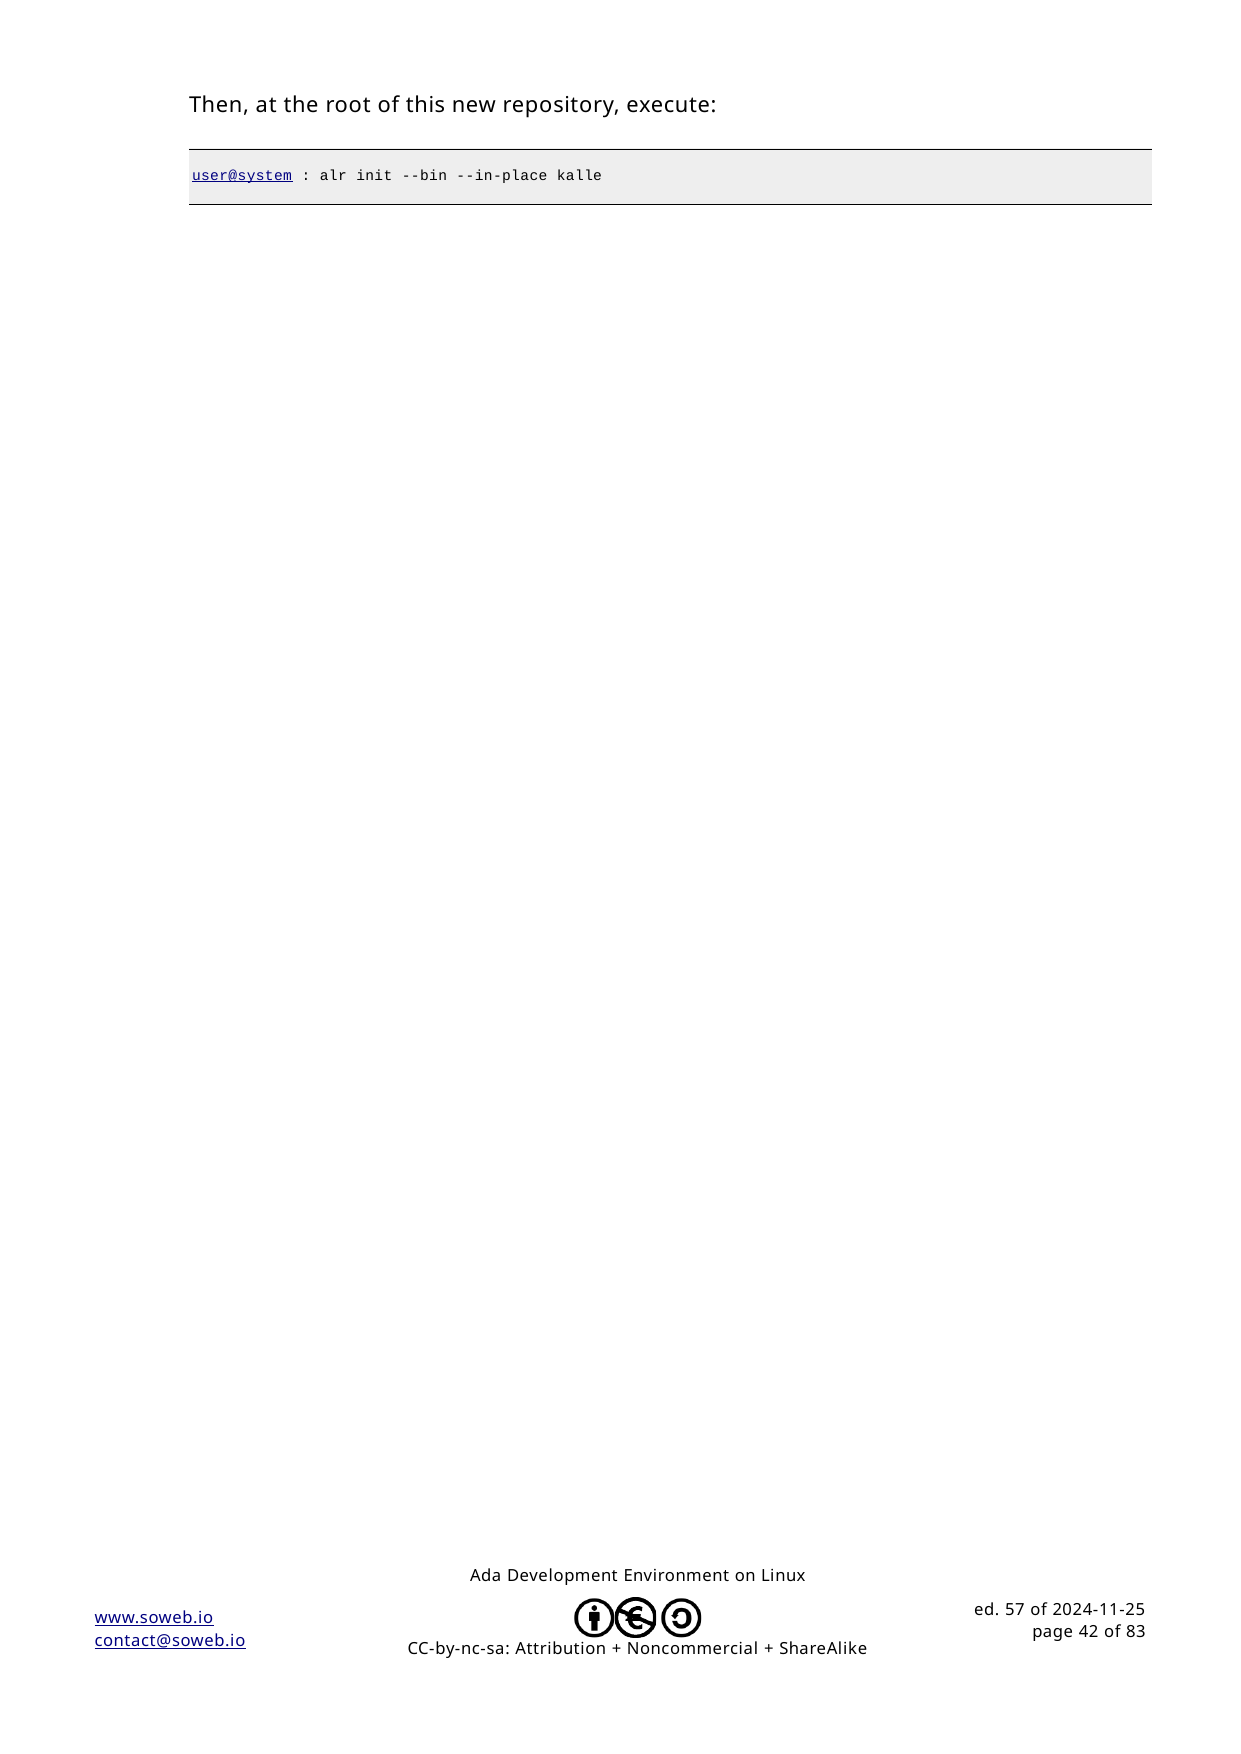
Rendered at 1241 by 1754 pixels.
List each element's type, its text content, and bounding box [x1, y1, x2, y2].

picture [660, 1597, 702, 1638]
list user@system : alr init --bin --in-place kalle [189, 150, 1152, 204]
picture [573, 1597, 657, 1638]
text Then, at the root of this new repository, execute: [189, 88, 1152, 118]
